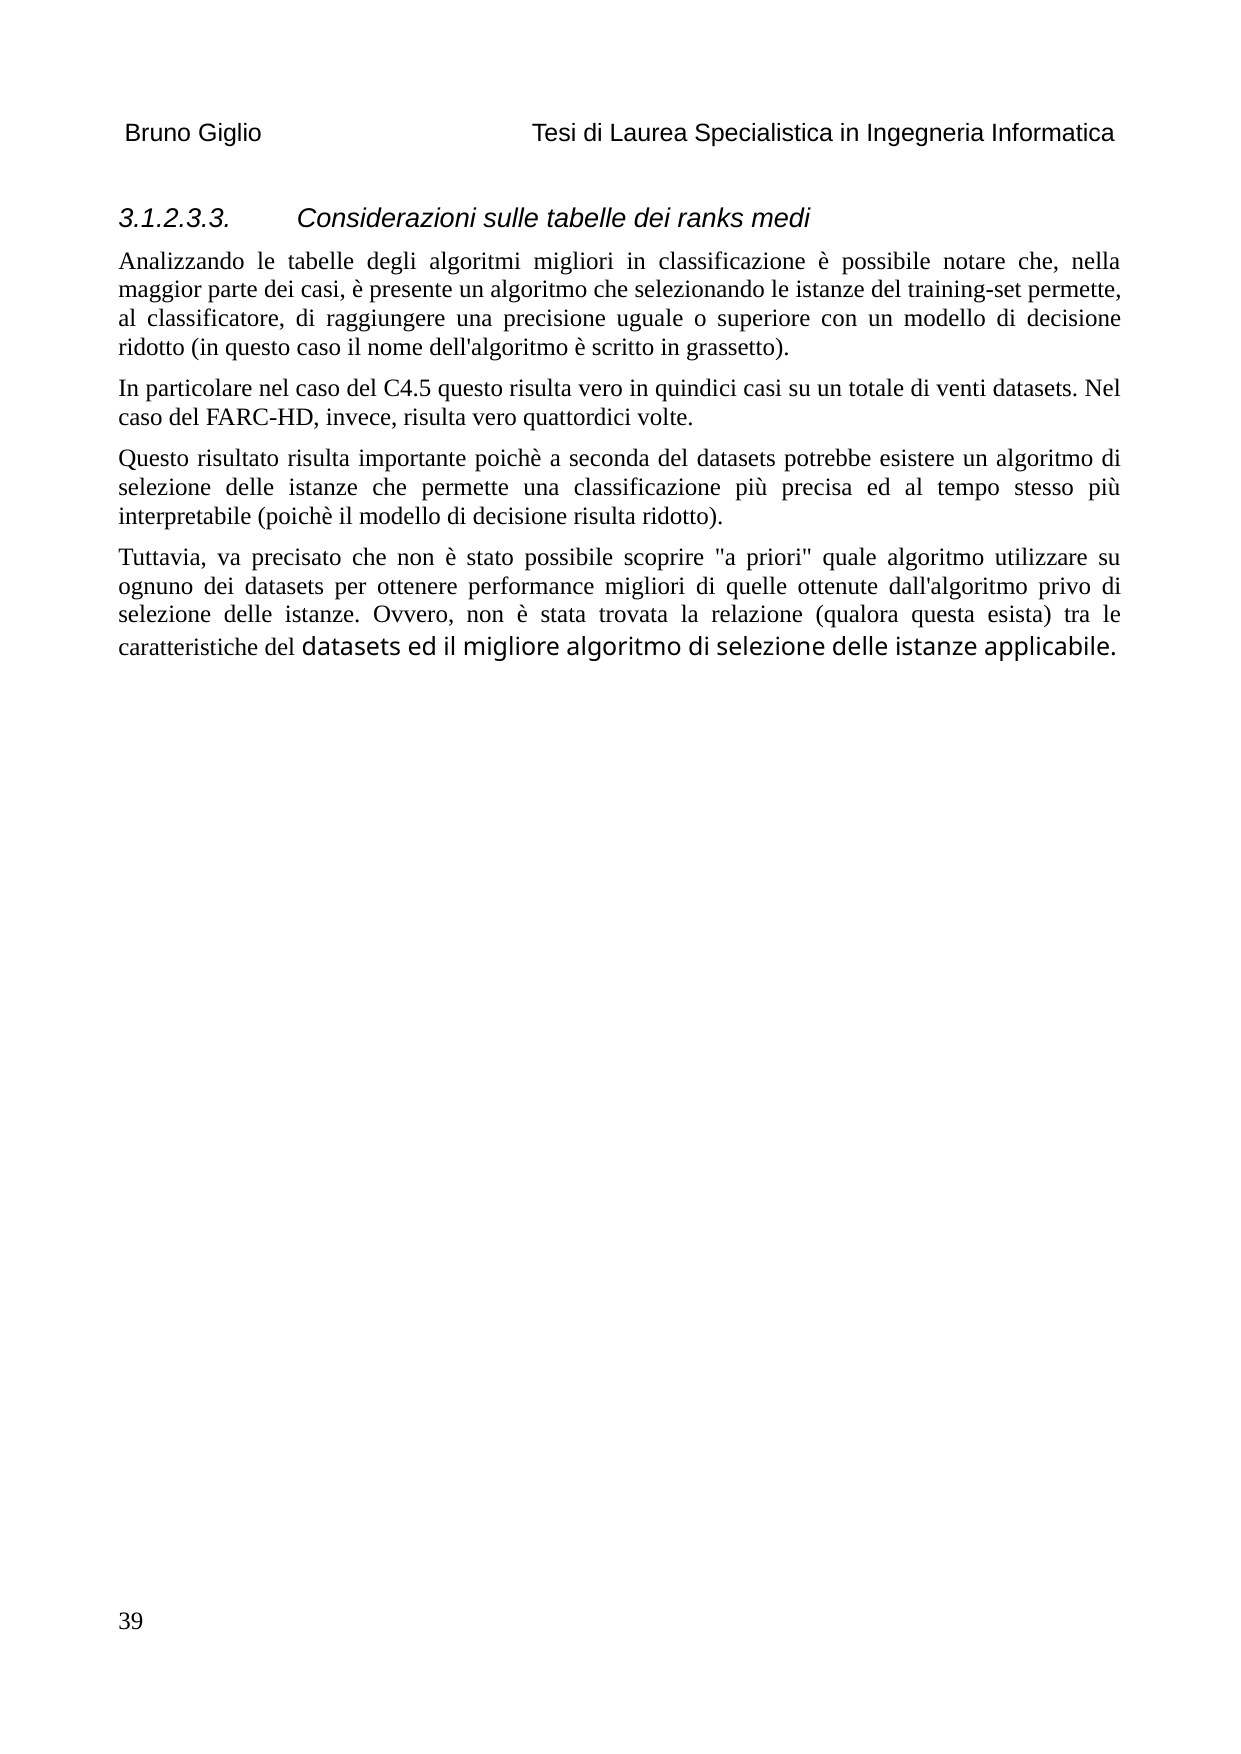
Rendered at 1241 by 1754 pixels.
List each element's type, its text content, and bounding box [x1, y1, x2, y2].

text Analizzando le tabelle degli algoritmi migliori in classificazione è possibile notare che, nella maggior parte dei casi, è presente un algoritmo che selezionando le istanze del training-set permette, al classificatore, di raggiungere una precisione uguale o superiore con un modello di decisione ridotto (in questo caso il nome dell'algoritmo è scritto in grassetto). [118, 246, 1122, 361]
text In particolare nel caso del C4.5 questo risulta vero in quindici casi su un totale di venti datasets. Nel caso del FARC-HD, invece, risulta vero quattordici volte. [118, 373, 1122, 431]
subtitle Considerazioni sulle tabelle dei ranks medi [118, 202, 1122, 233]
text Tuttavia, va precisato che non è stato possibile scoprire "a priori" quale algoritmo utilizzare su ognuno dei datasets per ottenere performance migliori di quelle ottenute dall'algoritmo privo di selezione delle istanze. Ovvero, non è stata trovata la relazione (qualora questa esista) tra le caratteristiche del datasets ed il migliore algoritmo di selezione delle istanze applicabile. [118, 542, 1122, 662]
text Questo risultato risulta importante poichè a seconda del datasets potrebbe esistere un algoritmo di selezione delle istanze che permette una classificazione più precisa ed al tempo stesso più interpretabile (poichè il modello di decisione risulta ridotto). [118, 443, 1122, 529]
